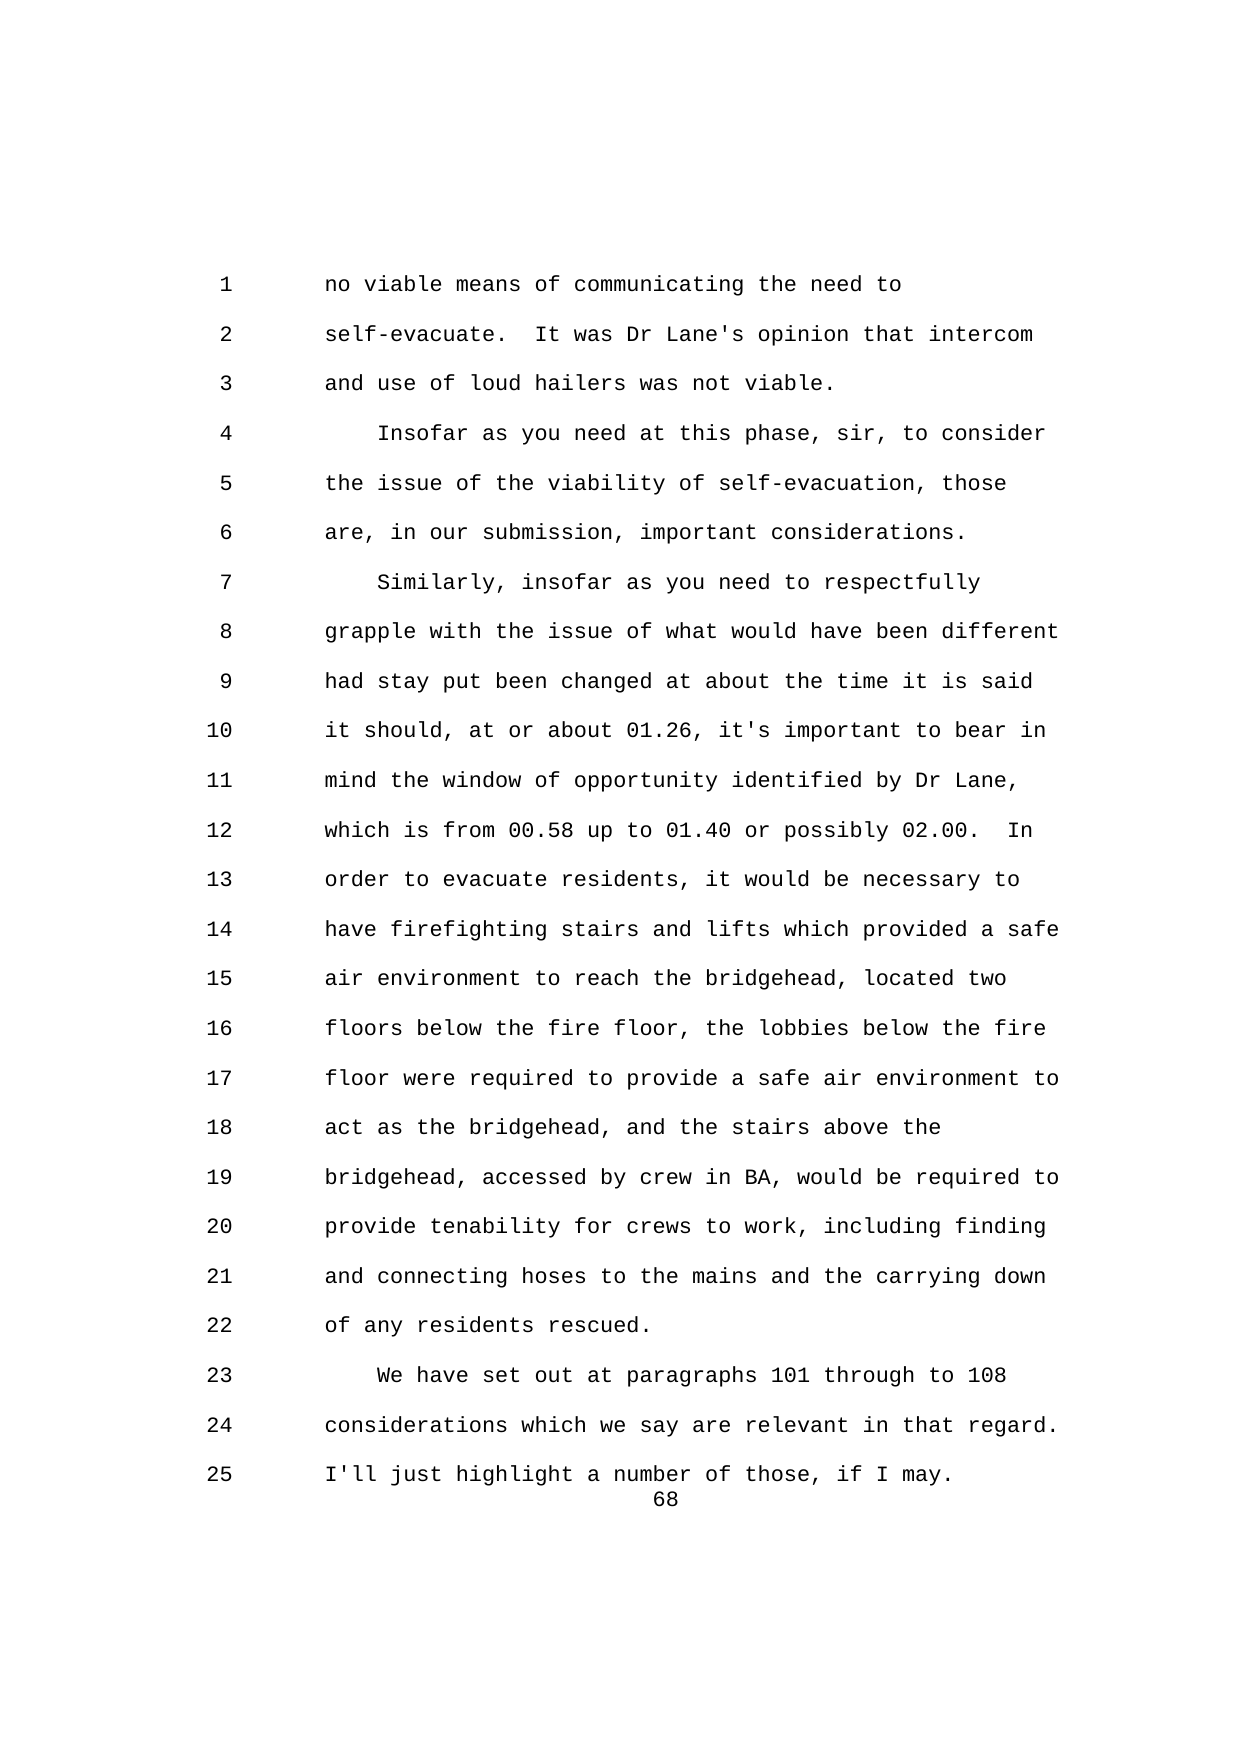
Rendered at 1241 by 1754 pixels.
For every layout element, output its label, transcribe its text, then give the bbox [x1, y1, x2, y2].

text 24 considerations which we say are relevant in that regard. [75, 1414, 1165, 1438]
text 2 self-evacuate. It was Dr Lane's opinion that intercom [75, 323, 1165, 348]
text 9 had stay put been changed at about the time it is said [75, 670, 1165, 695]
text 10 it should, at or about 01.26, it's important to bear in [75, 719, 1165, 744]
text 16 floors below the fire floor, the lobbies below the fire [75, 1017, 1165, 1042]
text 19 bridgehead, accessed by crew in BA, would be required to [75, 1166, 1165, 1191]
text 11 mind the window of opportunity identified by Dr Lane, [75, 769, 1165, 794]
text 6 are, in our submission, important considerations. [75, 521, 1165, 546]
text 17 floor were required to provide a safe air environment to [75, 1067, 1165, 1091]
text 21 and connecting hoses to the mains and the carrying down [75, 1265, 1165, 1290]
text 14 have firefighting stairs and lifts which provided a safe [75, 918, 1165, 943]
text 5 the issue of the viability of self-evacuation, those [75, 472, 1165, 496]
text 22 of any residents rescued. [75, 1314, 1165, 1339]
text 8 grapple with the issue of what would have been different [75, 620, 1165, 645]
text 1 no viable means of communicating the need to [75, 273, 1165, 298]
text 25 I'll just highlight a number of those, if I may. [75, 1463, 1165, 1488]
text 23 We have set out at paragraphs 101 through to 108 [75, 1364, 1165, 1389]
text 4 Insofar as you need at this phase, sir, to consider [75, 422, 1165, 447]
text 12 which is from 00.58 up to 01.40 or possibly 02.00. In [75, 819, 1165, 843]
text 18 act as the bridgehead, and the stairs above the [75, 1116, 1165, 1141]
text 7 Similarly, insofar as you need to respectfully [75, 571, 1165, 596]
text 15 air environment to reach the bridgehead, located two [75, 967, 1165, 992]
text 3 and use of loud hailers was not viable. [75, 372, 1165, 397]
text 20 provide tenability for crews to work, including finding [75, 1215, 1165, 1240]
text 68 [75, 1488, 1165, 1513]
text 13 order to evacuate residents, it would be necessary to [75, 868, 1165, 893]
